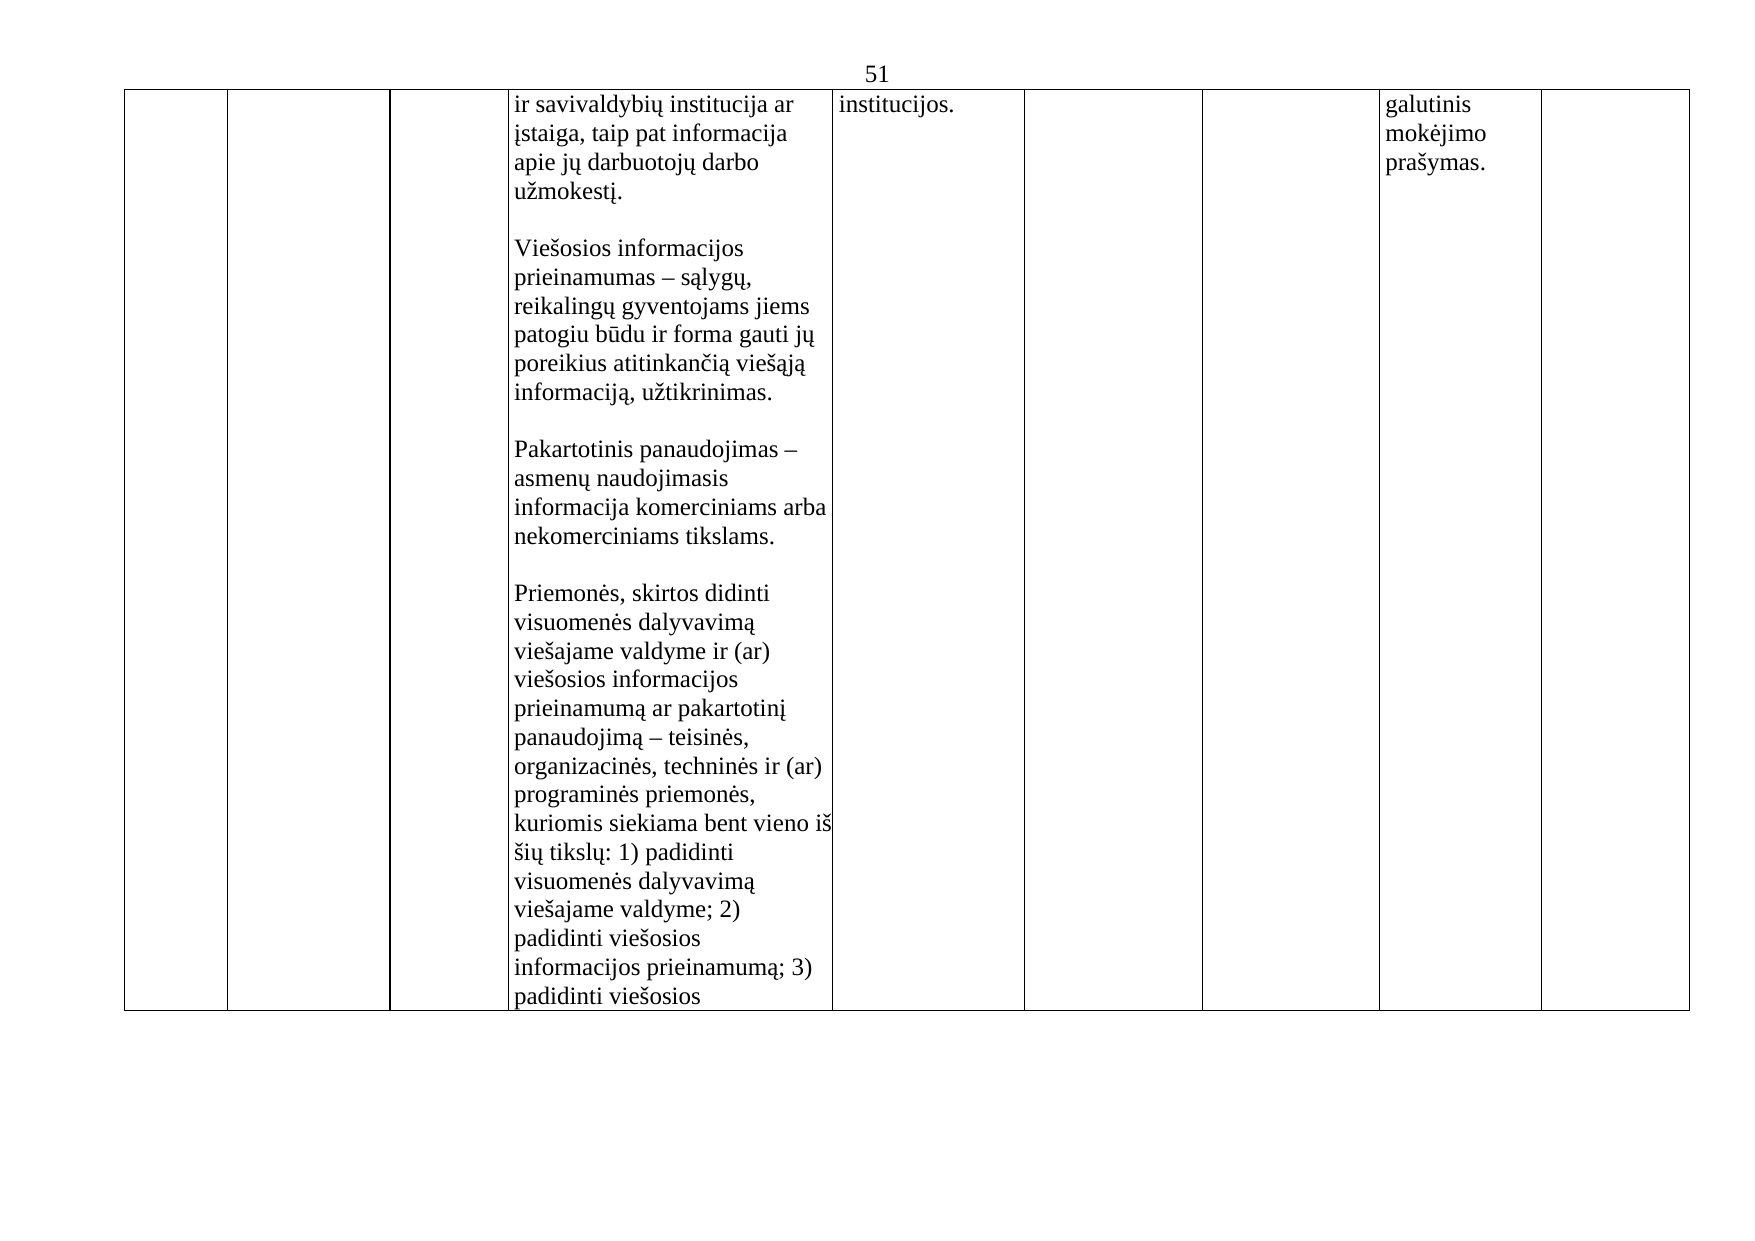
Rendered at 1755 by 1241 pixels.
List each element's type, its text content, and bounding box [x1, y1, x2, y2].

table_cell ir savivaldybių institucija ar įstaiga, taip pat informacija apie jų darbuotojų darbo užmokestį. Viešosios informacijos prieinamumas – sąlygų, reikalingų gyventojams jiems patogiu būdu ir forma gauti jų poreikius atitinkančią viešąją informaciją, užtikrinimas. Pakartotinis panaudojimas – asmenų naudojimasis informacija komerciniams arba nekomerciniams tikslams. Priemonės, skirtos didinti visuomenės dalyvavimą viešajame valdyme ir (ar) viešosios informacijos prieinamumą ar pakartotinį panaudojimą – teisinės, organizacinės, techninės ir (ar) programinės priemonės, kuriomis siekiama bent vieno iš šių tikslų: 1) padidinti visuomenės dalyvavimą viešajame valdyme; 2) padidinti viešosios informacijos prieinamumą; 3) padidinti viešosios [509, 90, 832, 1009]
table_cell [1542, 90, 1689, 1009]
table_cell [391, 90, 508, 1009]
table_cell [1025, 90, 1202, 1009]
table_cell [228, 90, 389, 1009]
table_cell galutinis mokėjimo prašymas. [1380, 90, 1541, 1009]
table_cell [1203, 90, 1379, 1009]
table_cell [125, 90, 227, 1009]
table_cell institucijos. [833, 90, 1024, 1009]
